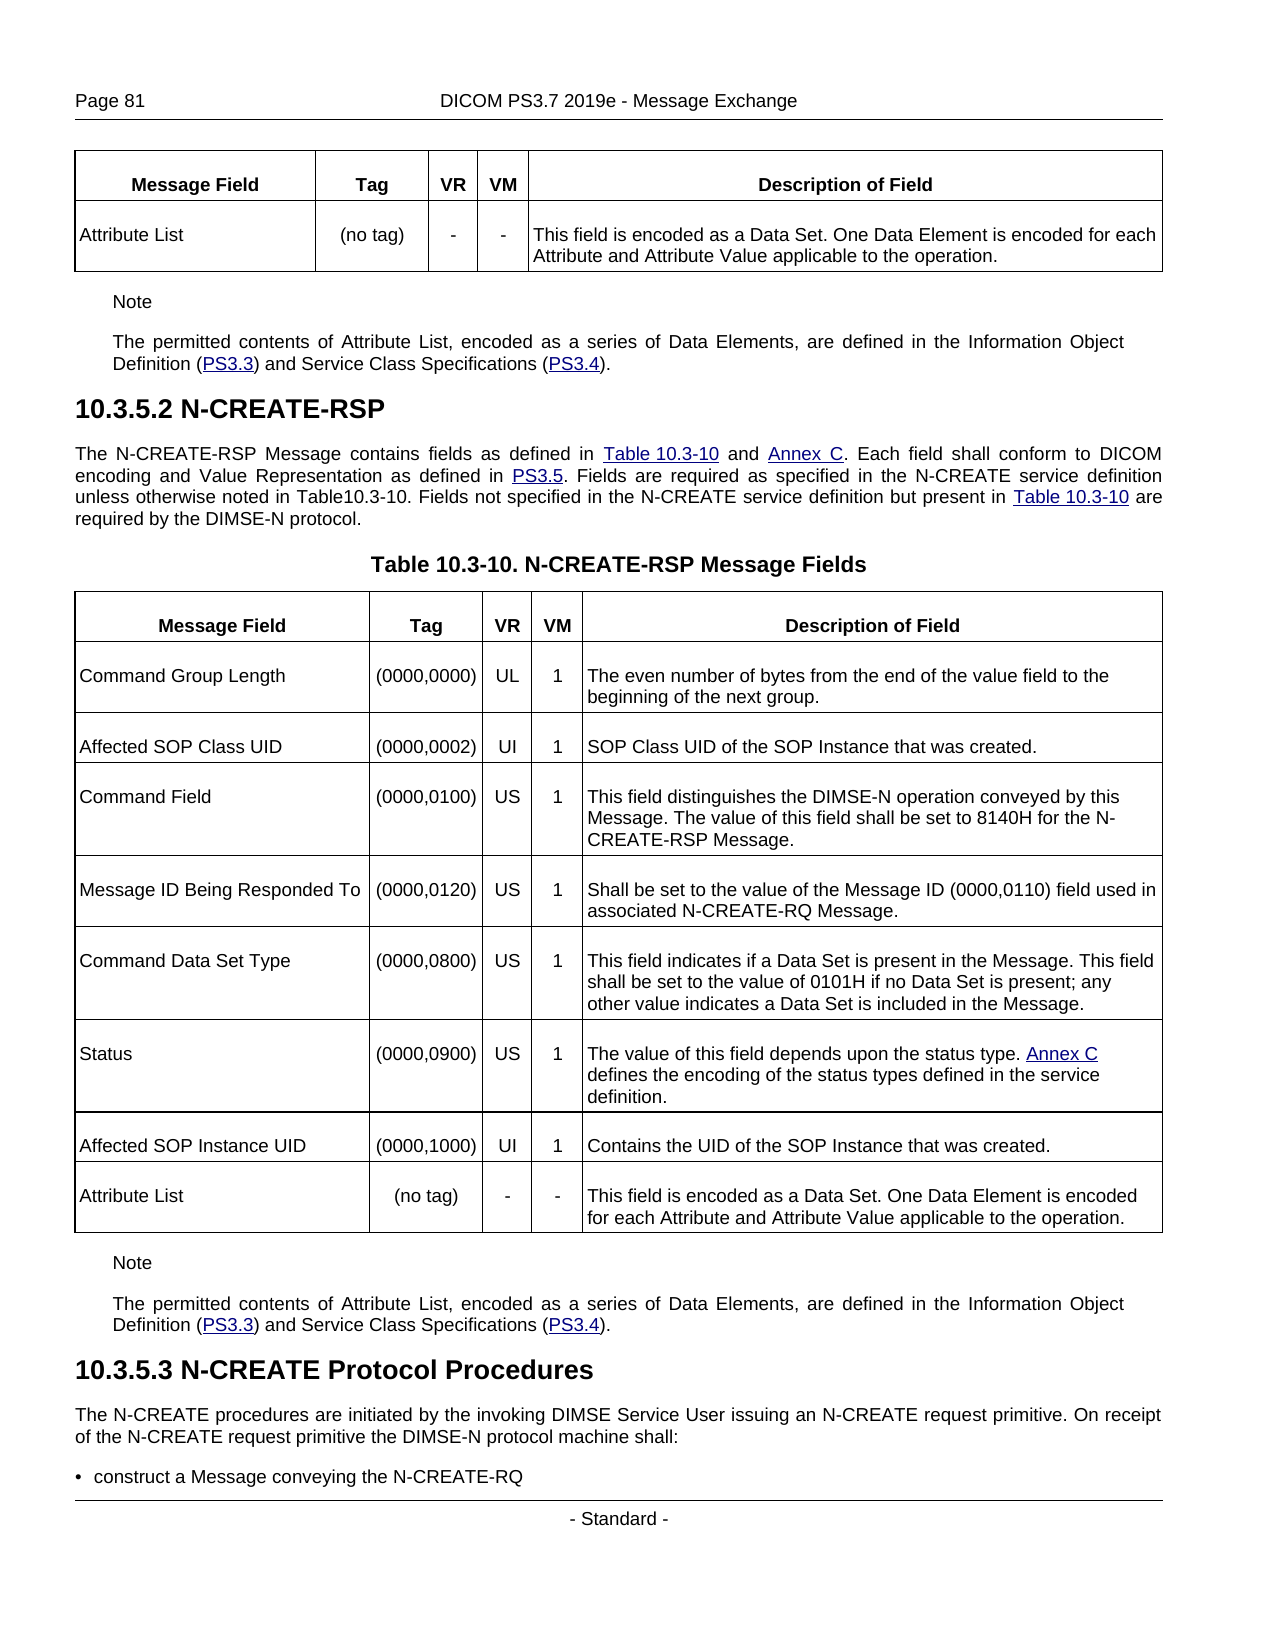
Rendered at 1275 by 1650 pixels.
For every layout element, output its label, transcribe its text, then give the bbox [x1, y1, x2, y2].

text Table 10.3-10. N-CREATE-RSP Message Fields [75, 552, 1162, 577]
table_cell This field is encoded as a Data Set. One Data Element is encoded for each Attribute and Attribute Value applicable to the operation. [583, 1162, 1162, 1232]
table_cell 1 [532, 927, 582, 1018]
table_cell Affected SOP Class UID [76, 713, 369, 762]
table_header Tag [316, 151, 428, 200]
table_cell SOP Class UID of the SOP Instance that was created. [583, 713, 1162, 762]
table_cell - [532, 1162, 582, 1232]
table_cell (0000,0800) [370, 927, 482, 1018]
table_cell 1 [532, 642, 582, 712]
table_cell 1 [532, 856, 582, 926]
table_cell US [483, 1020, 531, 1111]
table_cell The even number of bytes from the end of the value field to the beginning of the next group. [583, 642, 1162, 712]
table_cell Command Data Set Type [76, 927, 369, 1018]
table_cell (0000,0120) [370, 856, 482, 926]
table_cell Command Field [76, 763, 369, 854]
table_header VM [478, 151, 528, 200]
text The N-CREATE procedures are initiated by the invoking DIMSE Service User issuing an N-CREATE request primitive. On receipt of the N-CREATE request primitive the DIMSE-N protocol machine shall: [75, 1404, 1162, 1447]
table_cell - [478, 201, 528, 271]
table_cell 1 [532, 1113, 582, 1161]
table_header Description of Field [583, 592, 1162, 641]
table_cell Affected SOP Instance UID [76, 1113, 369, 1161]
table_header VR [429, 151, 477, 200]
table_header Description of Field [529, 151, 1162, 200]
table_cell Attribute List [76, 201, 315, 271]
text The permitted contents of Attribute List, encoded as a series of Data Elements, are defined in the Information Object Definition (PS3.3) and Service Class Specifications (PS3.4). [112, 331, 1125, 374]
table_cell UI [483, 713, 531, 762]
text Note [112, 1252, 1125, 1274]
table_cell This field distinguishes the DIMSE-N operation conveyed by this Message. The value of this field shall be set to 8140H for the N-CREATE-RSP Message. [583, 763, 1162, 854]
table_cell This field indicates if a Data Set is present in the Message. This field shall be set to the value of 0101H if no Data Set is present; any other value indicates a Data Set is included in the Message. [583, 927, 1162, 1018]
table_header Message Field [76, 151, 315, 200]
table_cell US [483, 927, 531, 1018]
text 10.3.5.2 N-CREATE-RSP [75, 393, 1162, 424]
table_cell Status [76, 1020, 369, 1111]
table_cell 1 [532, 713, 582, 762]
table_cell (0000,0900) [370, 1020, 482, 1111]
table_cell 1 [532, 763, 582, 854]
table_cell Attribute List [76, 1162, 369, 1232]
table_cell Contains the UID of the SOP Instance that was created. [583, 1113, 1162, 1161]
table_cell Command Group Length [76, 642, 369, 712]
text 10.3.5.3 N-CREATE Protocol Procedures [75, 1354, 1162, 1386]
table_cell (0000,1000) [370, 1113, 482, 1161]
text The permitted contents of Attribute List, encoded as a series of Data Elements, are defined in the Information Object Definition (PS3.3) and Service Class Specifications (PS3.4). [112, 1292, 1125, 1336]
table_cell (0000,0002) [370, 713, 482, 762]
table_cell - [483, 1162, 531, 1232]
table_cell (no tag) [370, 1162, 482, 1232]
table_cell US [483, 856, 531, 926]
table_header VR [483, 592, 531, 641]
table_header Message Field [76, 592, 369, 641]
table_cell Message ID Being Responded To [76, 856, 369, 926]
text Note [112, 291, 1125, 312]
table_cell 1 [532, 1020, 582, 1111]
text • construct a Message conveying the N-CREATE-RQ [75, 1466, 1162, 1488]
table_cell - [429, 201, 477, 271]
table_cell UL [483, 642, 531, 712]
table_cell Shall be set to the value of the Message ID (0000,0110) field used in associated N-CREATE-RQ Message. [583, 856, 1162, 926]
table_cell UI [483, 1113, 531, 1161]
text The N-CREATE-RSP Message contains fields as defined in Table 10.3-10 and Annex C. Each field shall conform to DICOM encoding and Value Representation as defined in PS3.5. Fields are required as specified in the N-CREATE service definition unless otherwise noted in Table10.3-10. Fields not specified in the N-CREATE service definition but present in Table 10.3-10 are required by the DIMSE-N protocol. [75, 443, 1162, 529]
table_cell The value of this field depends upon the status type. Annex C defines the encoding of the status types defined in the service definition. [583, 1020, 1162, 1111]
table_header VM [532, 592, 582, 641]
table_cell (0000,0000) [370, 642, 482, 712]
table_cell This field is encoded as a Data Set. One Data Element is encoded for each Attribute and Attribute Value applicable to the operation. [529, 201, 1162, 271]
table_cell (no tag) [316, 201, 428, 271]
table_header Tag [370, 592, 482, 641]
table_cell US [483, 763, 531, 854]
table_cell (0000,0100) [370, 763, 482, 854]
